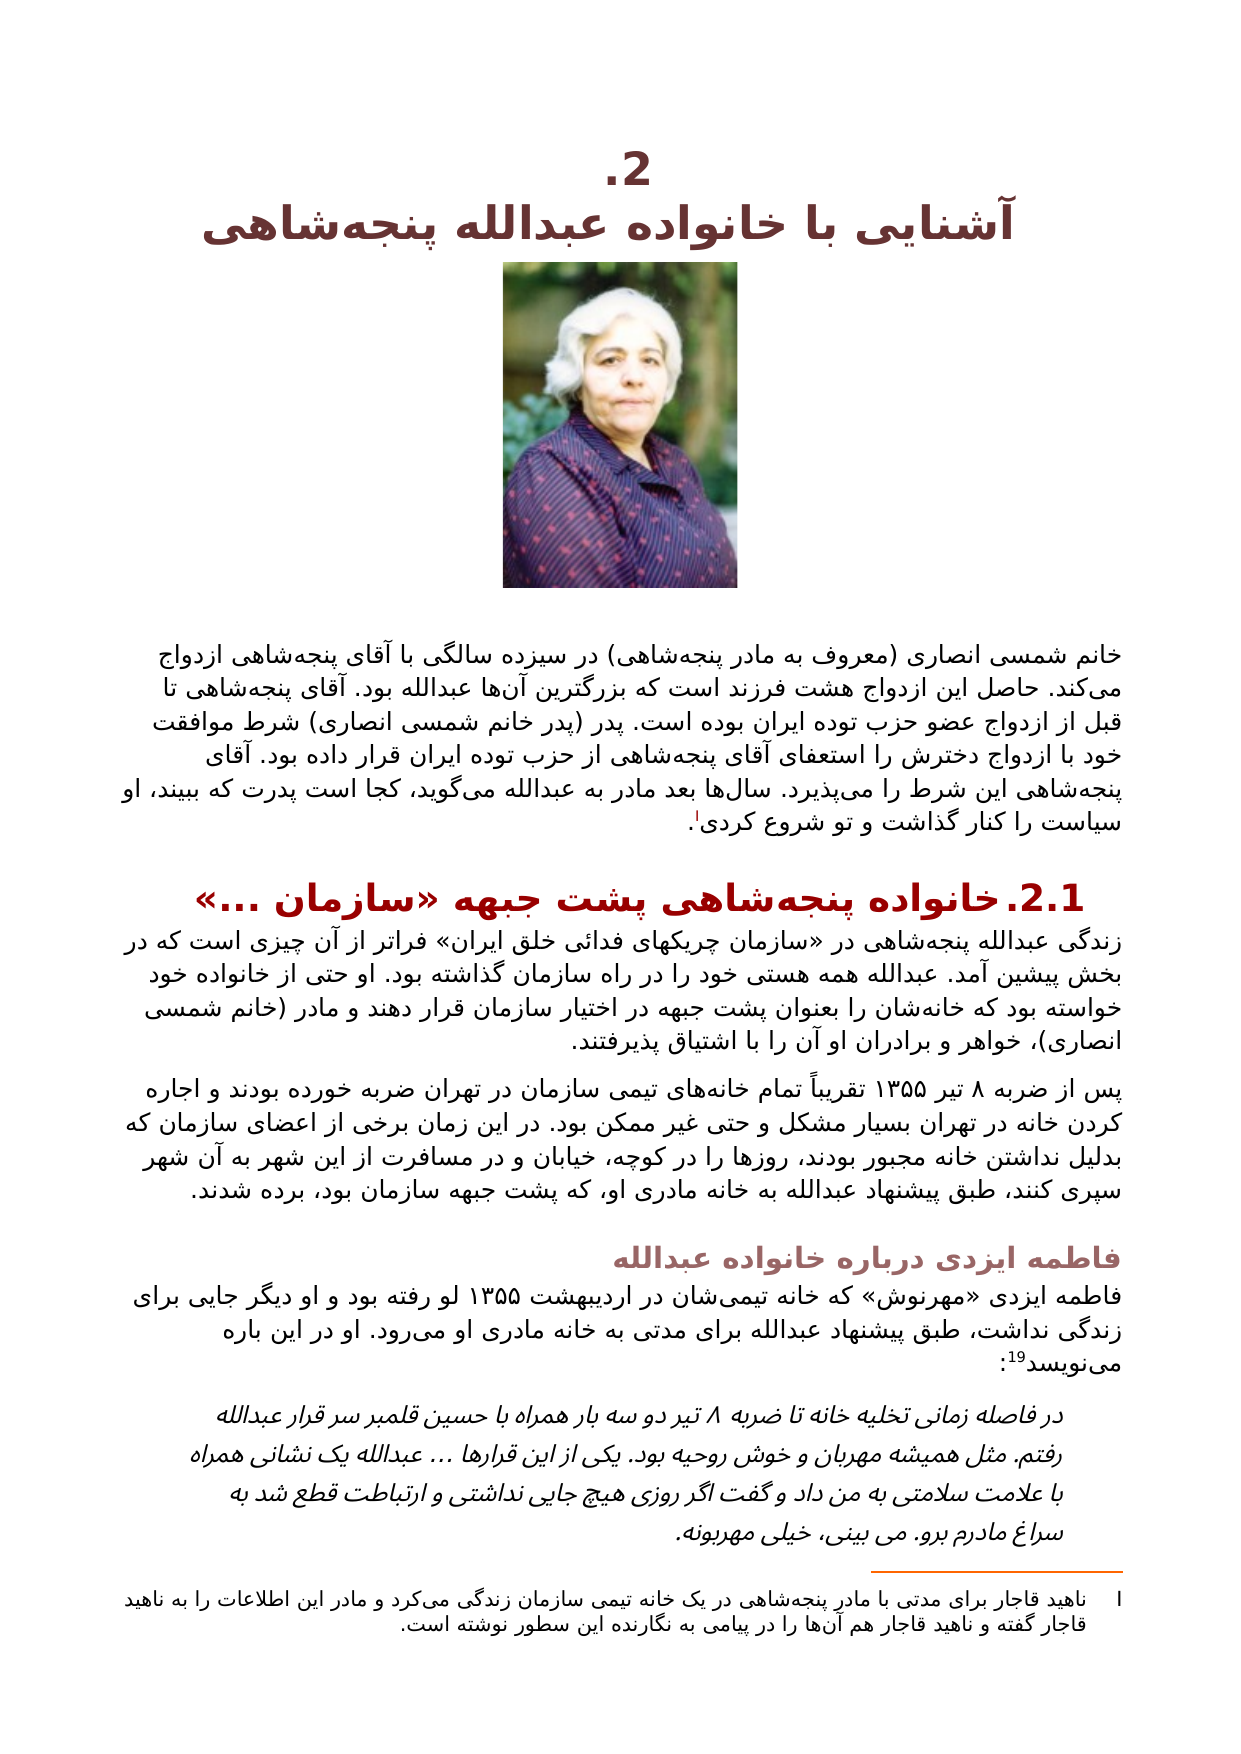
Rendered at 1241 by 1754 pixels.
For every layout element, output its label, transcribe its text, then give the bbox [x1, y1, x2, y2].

text در فاصله زمانی تخلیه خانه تا ضربه ۸ تیر دو سه بار همراه با حسین قلمبر سر قرار عبدالله رفتم. مثل همیشه مهربان و خوش روحیه بود. یکی از این قرارها … عبدالله یک نشانی همراه با علامت سلامتی به من داد و گفت اگر روزی هیچ جایی نداشتی و ارتباطت قطع شد به سراغ مادرم برو. می بینی، خیلی مهربونه. [177, 1396, 1063, 1548]
text ناهید قاجار برای مدتی با مادر پنجه‌شاهی در یک خانه تیمی سازمان زندگی می‌کرد و مادر این اطلاعات را به ناهید قاجار گفته و ناهید قاجار هم آن‌ها را در پیامی به نگارنده این سطور نوشته است. [118, 1587, 1122, 1636]
text پس از ضربه ۸ تیر ۱۳۵۵ تقریباً تمام خانه‌های تیمی سازمان در تهران ضربه خورده بودند و اجاره کردن خانه در تهران بسیار مشکل و حتی غیر ممکن بود. در این زمان برخی از اعضای سازمان که بدلیل نداشتن خانه مجبور بودند، روزها را در کوچه، خیابان و در مسافرت از این شهر به آن شهر سپری کنند، طبق پیشنهاد عبدالله به خانه مادری او، که پشت جبهه سازمان بود، برده شدند. [118, 1075, 1122, 1204]
subtitle خانواده پنجه‌شاهی پشت جبهه «سازمان ...» [118, 876, 1098, 920]
text زندگی عبدالله پنجه‌شاهی در «سازمان چریکهای فدائی خلق ایران» فراتر از آن چیزی است که در بخش پیشین آمد. عبدالله همه هستی خود را در راه سازمان گذاشته بود. او حتی از خانواده خود خواسته بود که خانه‌شان را بعنوان پشت جبهه در اختیار سازمان قرار دهند و مادر (خانم شمسی انصاری)، خواهر و برادران او آن را با اشتیاق پذیرفتند. [118, 926, 1122, 1056]
subtitle فاطمه ایزدی درباره خانواده عبدالله [118, 1241, 1122, 1275]
picture [502, 262, 738, 588]
text خانم شمسی انصاری (معروف به مادر پنجه‌شاهی) در سیزده سالگی با آقای پنجه‌شاهی ازدواج می‌کند. حاصل این ازدواج هشت فرزند است که بزرگترین آن‌ها عبدالله بود. آقای پنجه‌شاهی تا قبل از ازدواج عضو حزب توده ایران بوده است. پدر (پدر خانم شمسی انصاری) شرط موافقت خود با ازدواج دخترش را استعفای آقای پنجه‌شاهی از حزب توده ایران قرار داده بود. آقای پنجه‌شاهی این شرط را می‌پذیرد. سال‌ها بعد مادر به عبدالله می‌گوید، کجا است پدرت که ببیند، او سیاست را کنار گذاشت و تو شروع کردی. [118, 640, 1122, 837]
subtitle آشنایی با خانواده عبدالله پنجه‌شاهی [118, 143, 1122, 250]
text فاطمه ایزدی «مهرنوش» که خانه تیمی‌شان در اردیبهشت ۱۳۵۵ لو رفته بود و او دیگر جایی برای زندگی نداشت، طبق پیشنهاد عبدالله برای مدتی به خانه مادری او می‌رود. او در این باره می‌نویسد: [118, 1281, 1122, 1377]
